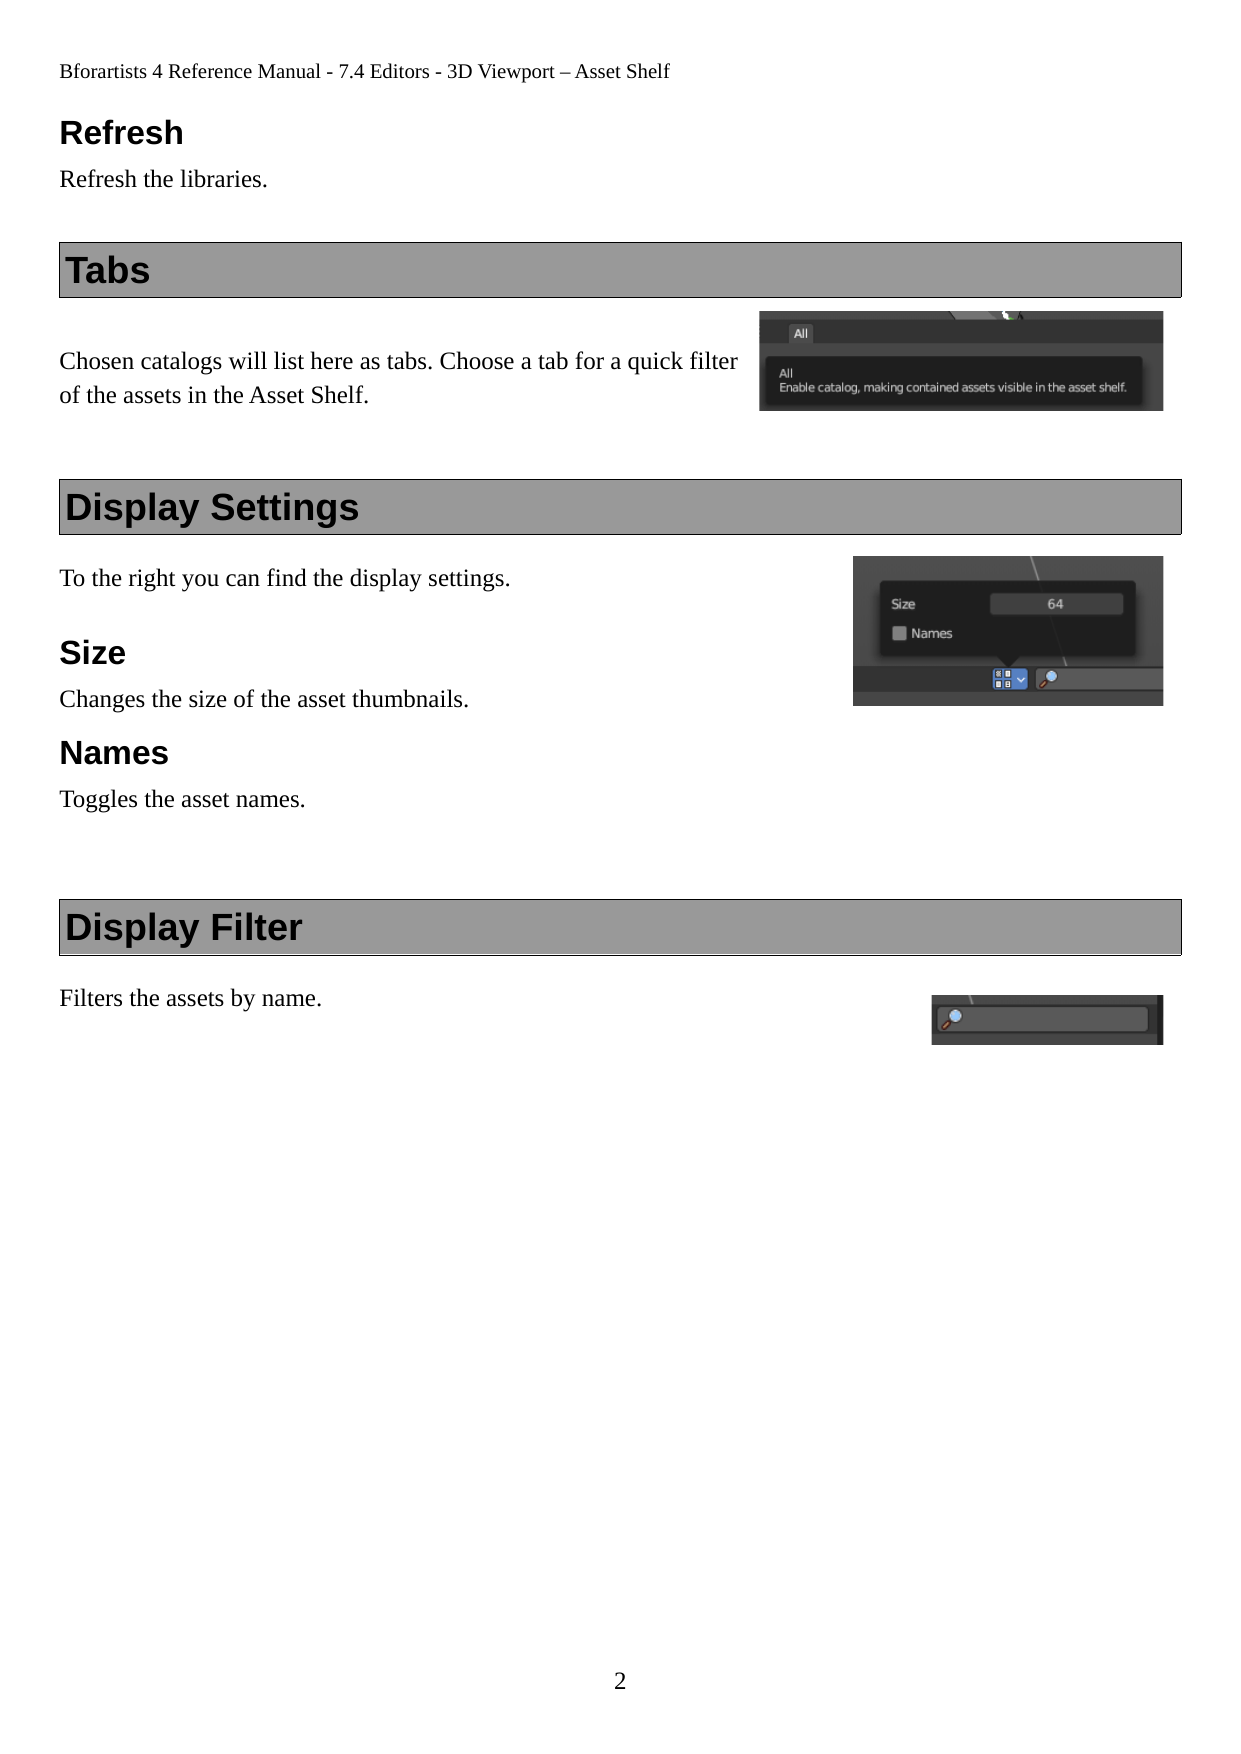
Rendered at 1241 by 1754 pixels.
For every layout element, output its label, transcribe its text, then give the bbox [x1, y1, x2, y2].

text Filters the assets by name. [59, 983, 1181, 1012]
table_header Display Filter [60, 900, 1181, 954]
text Toggles the asset names. [59, 784, 1181, 813]
text Refresh the libraries. [59, 164, 1181, 192]
subtitle [1164, 632, 1181, 671]
text Chosen catalogs will list here as tabs. Choose a tab for a quick filter of the assets in the Asset Shelf. [59, 346, 759, 409]
picture [853, 556, 1164, 706]
subtitle Names [59, 733, 1181, 772]
table_header Tabs [60, 243, 1181, 297]
text Changes the size of the asset thumbnails. [59, 684, 1181, 712]
subtitle Refresh [59, 113, 1181, 151]
picture [931, 995, 1164, 1045]
table_header Display Settings [60, 480, 1181, 534]
picture [759, 311, 1164, 411]
subtitle Size [59, 632, 853, 671]
text To the right you can find the display settings. [59, 563, 853, 591]
